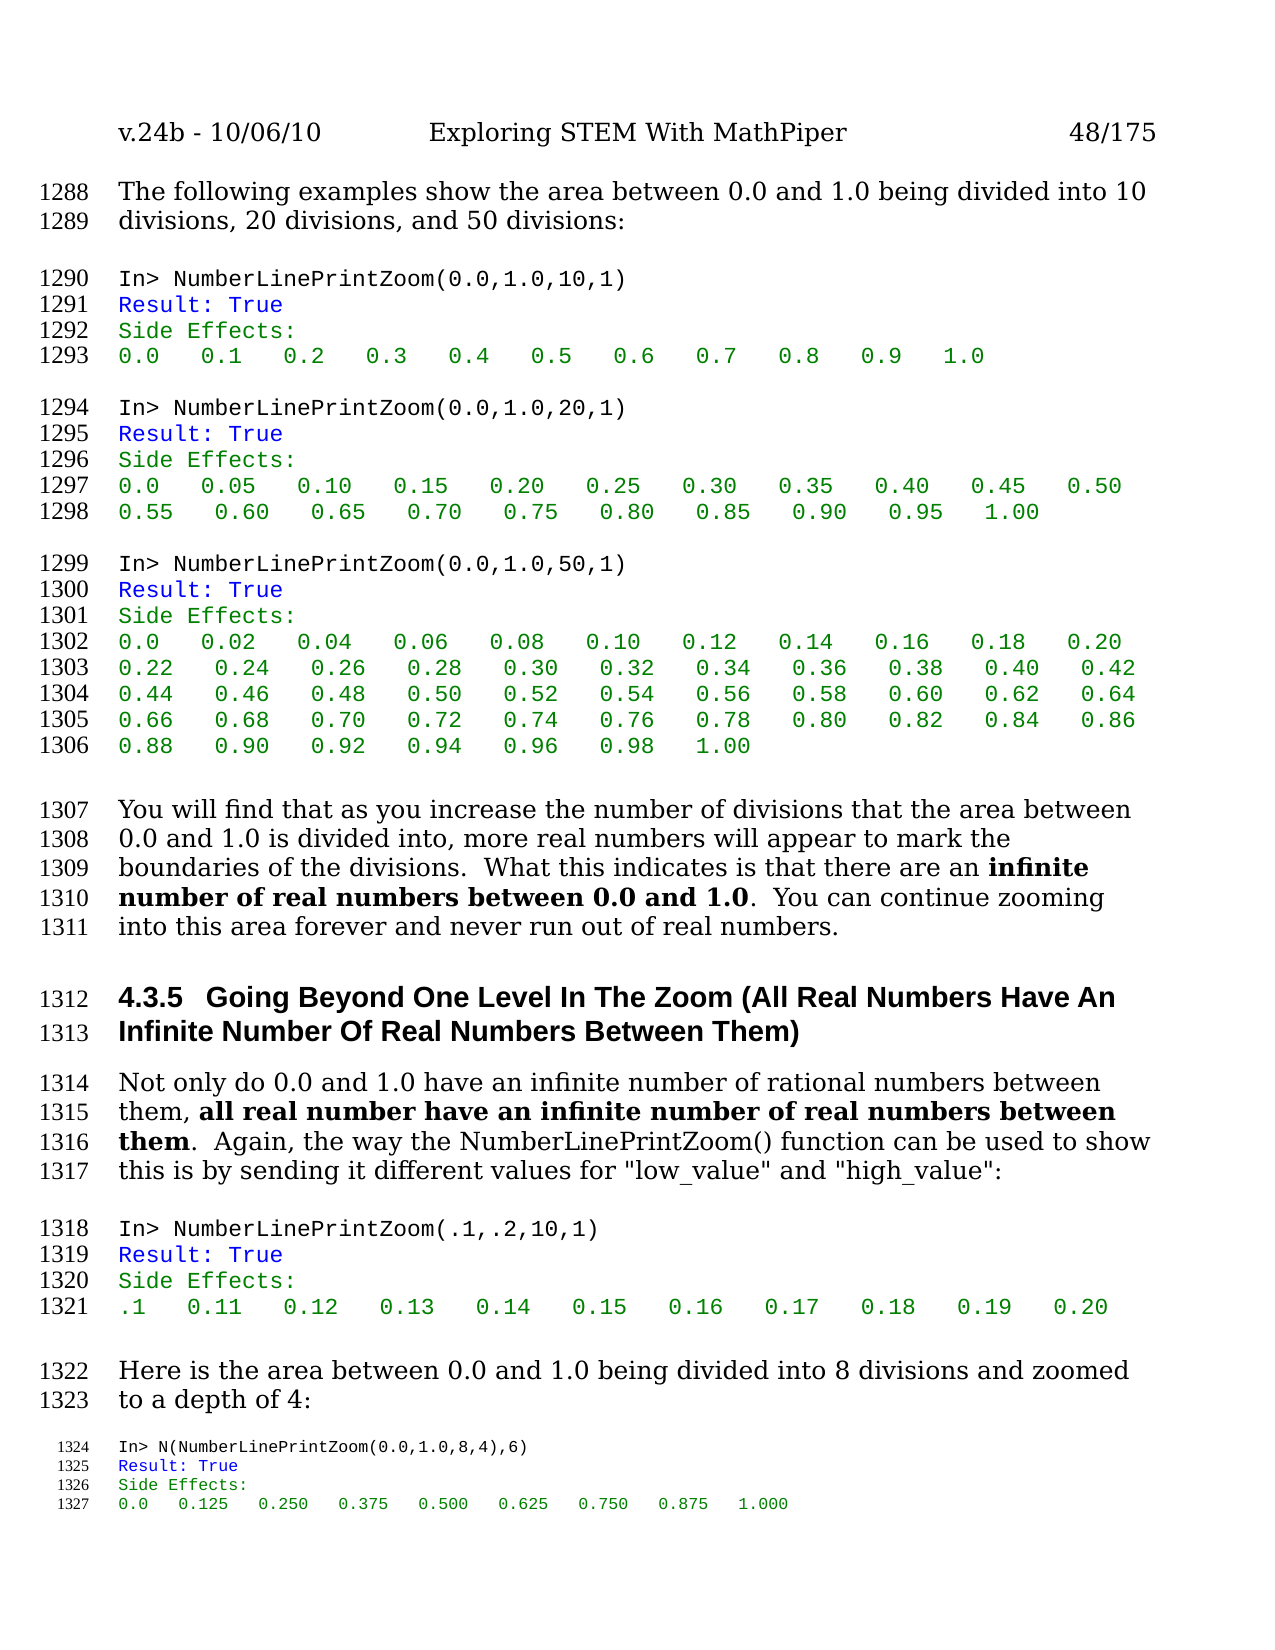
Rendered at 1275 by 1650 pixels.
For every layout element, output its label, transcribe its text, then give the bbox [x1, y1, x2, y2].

text Side Effects: [118, 319, 1157, 345]
text 0.0 0.125 0.250 0.375 0.500 0.625 0.750 0.875 1.000 [118, 1496, 1157, 1514]
text Here is the area between 0.0 and 1.0 being divided into 8 divisions and zoomed to a depth of 4: [118, 1356, 1157, 1414]
text .1 0.11 0.12 0.13 0.14 0.15 0.16 0.17 0.18 0.19 0.20 [118, 1295, 1157, 1321]
text The following examples show the area between 0.0 and 1.0 being divided into 10 divisions, 20 divisions, and 50 divisions: [118, 177, 1157, 235]
text In> NumberLinePrintZoom(0.0,1.0,50,1) [118, 552, 1157, 578]
text Side Effects: [118, 449, 1157, 474]
text 0.0 0.05 0.10 0.15 0.20 0.25 0.30 0.35 0.40 0.45 0.50 0.55 0.60 0.65 0.70 0.75 0.80 0.85 0.90 0.95 1.00 [118, 474, 1157, 526]
text Side Effects: [118, 604, 1157, 630]
text You will find that as you increase the number of divisions that the area between 0.0 and 1.0 is divided into, more real numbers will appear to mark the boundaries of the divisions. What this indicates is that there are an infinite number of real numbers between 0.0 and 1.0. You can continue zooming into this area forever and never run out of real numbers. [118, 795, 1157, 941]
text In> N(NumberLinePrintZoom(0.0,1.0,8,4),6) [118, 1439, 1157, 1458]
text Result: True [118, 1243, 1157, 1269]
text Result: True [118, 423, 1157, 449]
text Result: True [118, 578, 1157, 604]
text In> NumberLinePrintZoom(0.0,1.0,20,1) [118, 397, 1157, 423]
subtitle Going Beyond One Level In The Zoom (All Real Numbers Have An Infinite Number Of Real Numbers Between Them) [118, 980, 1157, 1047]
text In> NumberLinePrintZoom(0.0,1.0,10,1) [118, 267, 1157, 293]
text 0.0 0.02 0.04 0.06 0.08 0.10 0.12 0.14 0.16 0.18 0.20 0.22 0.24 0.26 0.28 0.30 0.32 0.34 0.36 0.38 0.40 0.42 0.44 0.46 0.48 0.50 0.52 0.54 0.56 0.58 0.60 0.62 0.64 0.66 0.68 0.70 0.72 0.74 0.76 0.78 0.80 0.82 0.84 0.86 0.88 0.90 0.92 0.94 0.96 0.98 1.00 [118, 630, 1157, 760]
text Side Effects: [118, 1477, 1157, 1496]
text In> NumberLinePrintZoom(.1,.2,10,1) [118, 1217, 1157, 1243]
text Result: True [118, 1458, 1157, 1477]
text Side Effects: [118, 1269, 1157, 1295]
text Result: True [118, 293, 1157, 319]
text Not only do 0.0 and 1.0 have an infinite number of rational numbers between them, all real number have an infinite number of real numbers between them. Again, the way the NumberLinePrintZoom() function can be used to show this is by sending it different values for "low_value" and "high_value": [118, 1068, 1157, 1185]
text 0.0 0.1 0.2 0.3 0.4 0.5 0.6 0.7 0.8 0.9 1.0 [118, 345, 1157, 371]
